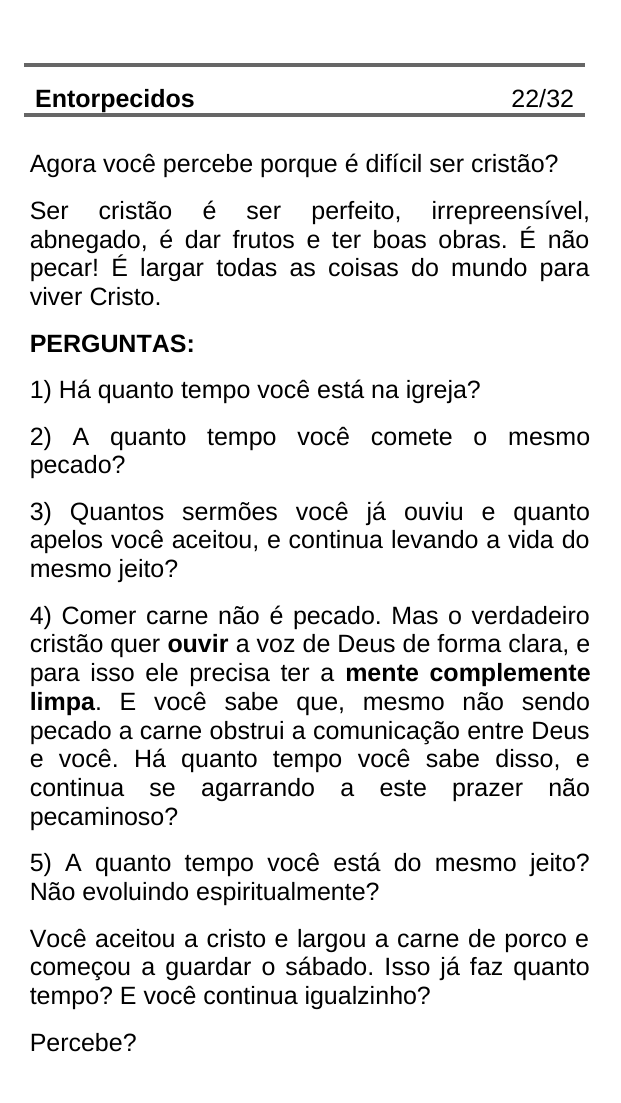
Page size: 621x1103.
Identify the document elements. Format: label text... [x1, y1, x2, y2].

text 2) A quanto tempo você comete o mesmo pecado? [29, 422, 591, 479]
text 5) A quanto tempo você está do mesmo jeito? Não evoluindo espiritualmente? [29, 848, 591, 906]
text Ser cristão é ser perfeito, irrepreensível, abnegado, é dar frutos e ter boas obras. É não pecar! É largar todas as coisas do mundo para viver Cristo. [29, 196, 591, 311]
text Percebe? [29, 1028, 591, 1056]
text 4) Comer carne não é pecado. Mas o verdadeiro cristão quer ouvir a voz de Deus de forma clara, e para isso ele precisa ter a mente complemente limpa. E você sabe que, mesmo não sendo pecado a carne obstrui a comunicação entre Deus e você. Há quanto tempo você sabe disso, e continua se agarrando a este prazer não pecaminoso? [29, 601, 591, 831]
text 1) Há quanto tempo você está na igreja? [29, 375, 591, 404]
text PERGUNTAS: [29, 329, 591, 357]
text 3) Quantos sermões você já ouviu e quanto apelos você aceitou, e continua levando a vida do mesmo jeito? [29, 497, 591, 583]
text Agora você percebe porque é difícil ser cristão? [29, 149, 591, 178]
text Você aceitou a cristo e largou a carne de porco e começou a guardar o sábado. Isso já faz quanto tempo? E você continua igualzinho? [29, 924, 591, 1010]
